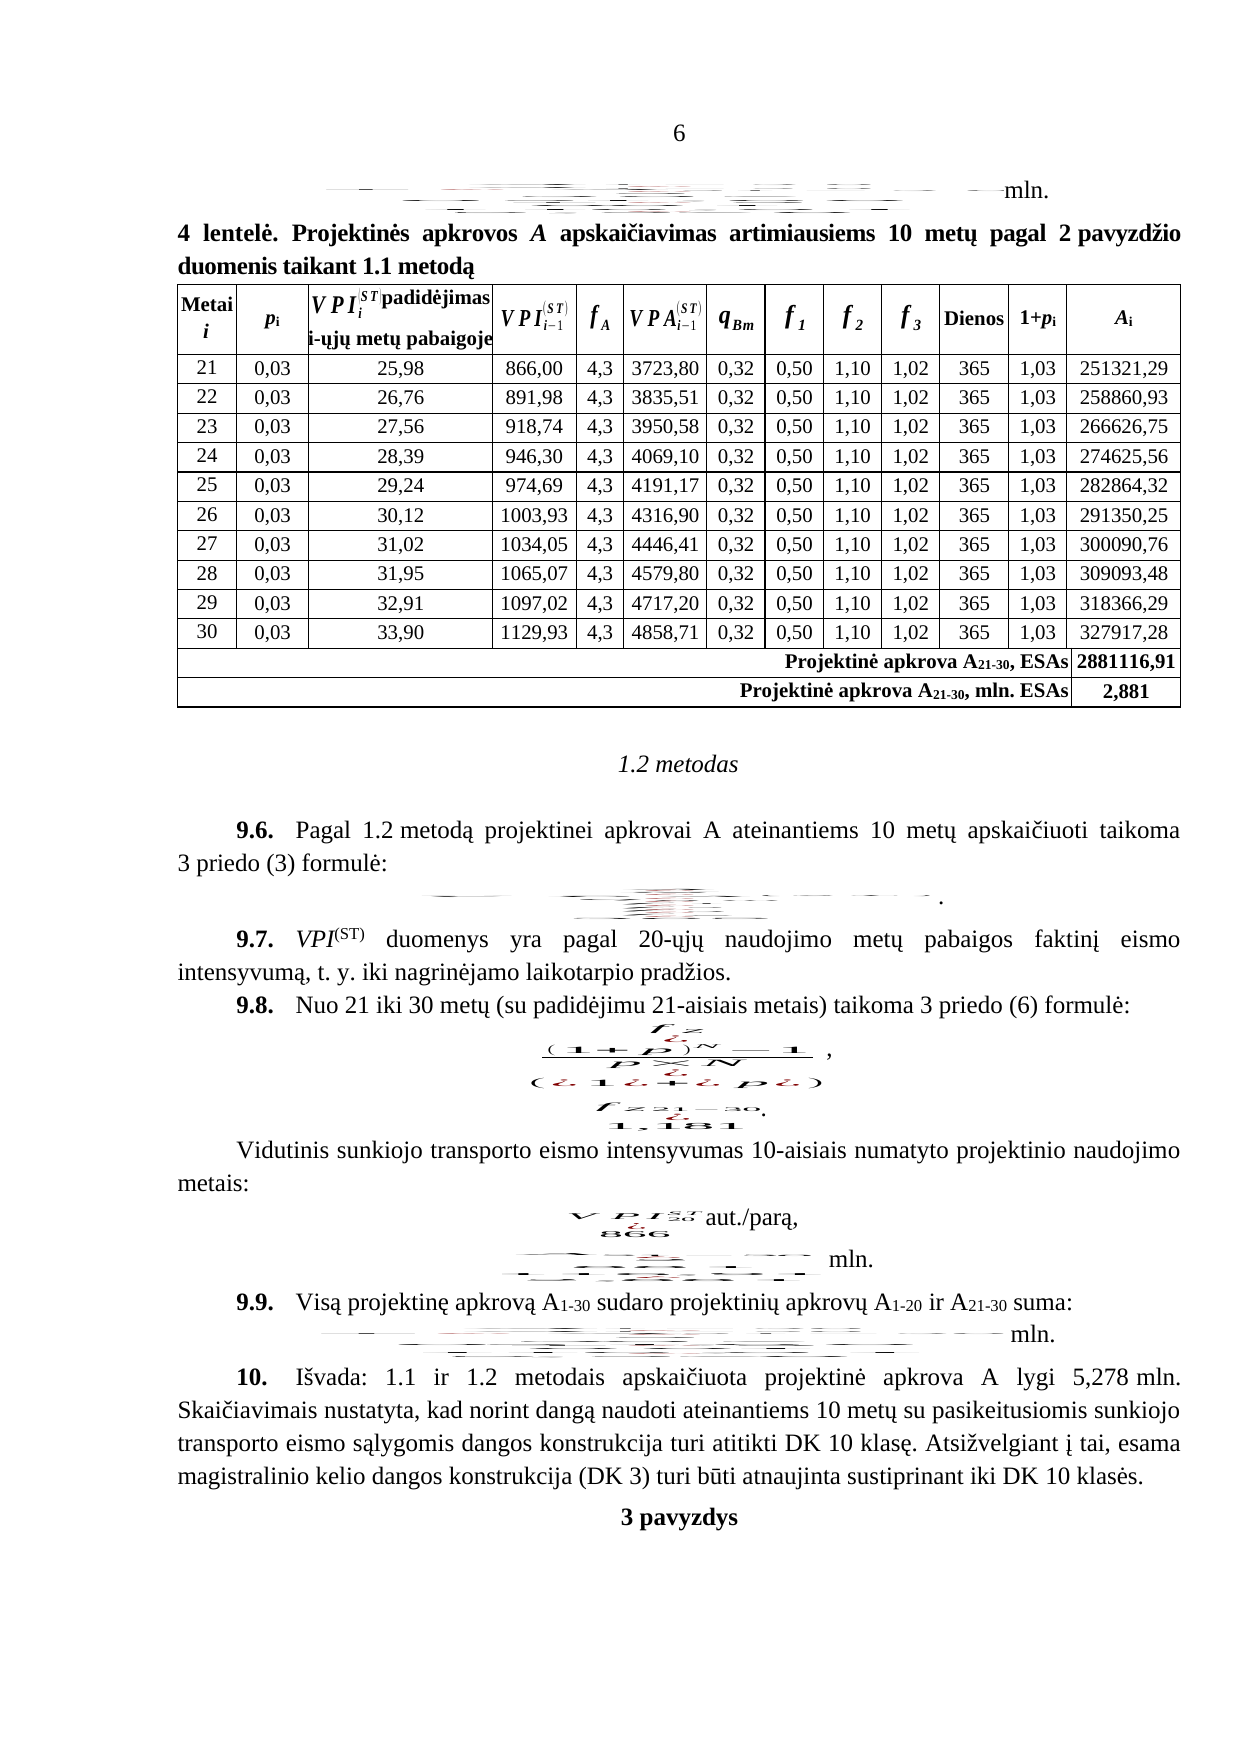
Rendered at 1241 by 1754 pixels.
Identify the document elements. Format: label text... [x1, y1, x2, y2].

table_cell 0,50 [766, 531, 823, 559]
text Vidutinis sunkiojo transporto eismo intensyvumas 10-aisiais numatyto projektinio naudojimo metais: [177, 1136, 1181, 1197]
table_cell 4,3 [577, 443, 623, 471]
table_cell 1003,93 [493, 502, 576, 530]
table_cell 1,10 [824, 355, 881, 383]
table_cell 0,50 [766, 384, 823, 413]
table_cell 1,02 [882, 531, 939, 559]
table_cell 0,32 [707, 473, 764, 501]
table_cell 4,3 [577, 414, 623, 442]
table_cell 33,90 [309, 619, 492, 648]
table_cell 32,91 [309, 590, 492, 618]
table_cell 30 [178, 619, 236, 648]
table_cell 0,50 [766, 619, 823, 648]
text 9.8. Nuo 21 iki 30 metų (su padidėjimu 21-aisiais metais) taikoma 3 priedo (6) formulė: [177, 990, 1181, 1019]
text aut./parą, [177, 1202, 1181, 1240]
table_cell 1,02 [882, 502, 939, 530]
table_cell 0,32 [707, 502, 764, 530]
table_cell 1,10 [824, 590, 881, 618]
table_cell 365 [940, 561, 1008, 589]
table_cell 0,50 [766, 473, 823, 501]
text mln. [177, 1319, 1181, 1358]
table_cell 4,3 [577, 590, 623, 618]
table_cell 3723,80 [624, 355, 706, 383]
table_cell 291350,25 [1067, 502, 1180, 530]
table_header [766, 285, 823, 354]
table_cell 0,03 [237, 531, 308, 559]
table_cell 1,02 [882, 355, 939, 383]
table_cell 4,3 [577, 384, 623, 413]
table_cell 0,32 [707, 531, 764, 559]
table_cell 1,03 [1009, 502, 1066, 530]
table_cell 0,50 [766, 443, 823, 471]
table_header [882, 285, 939, 354]
table_cell 0,32 [707, 619, 764, 648]
text 3 pavyzdys [177, 1502, 1181, 1531]
text , [177, 1023, 1181, 1089]
table_cell 1,03 [1009, 355, 1066, 383]
table_header [493, 285, 576, 354]
table_cell 4069,10 [624, 443, 706, 471]
table_cell 1,10 [824, 619, 881, 648]
table_cell 4,3 [577, 473, 623, 501]
table_cell 28 [178, 561, 236, 589]
table_header [577, 285, 623, 354]
table_cell Projektinė apkrova A21-30, ESAs [178, 649, 1071, 677]
text 4 lentelė. Projektinės apkrovos A apskaičiavimas artimiausiems 10 metų pagal 2 pavyzdžio duomenis taikant 1.1 metodą [177, 218, 1181, 280]
table_cell 28,39 [309, 443, 492, 471]
table_cell 0,50 [766, 414, 823, 442]
table_cell 365 [940, 443, 1008, 471]
text 1.2 metodas [177, 749, 1181, 777]
table_cell 365 [940, 384, 1008, 413]
table_cell 25,98 [309, 355, 492, 383]
table_cell 1,03 [1009, 561, 1066, 589]
table_cell 0,03 [237, 355, 308, 383]
table_cell 274625,56 [1067, 443, 1180, 471]
table_cell 4191,17 [624, 473, 706, 501]
table_cell 0,03 [237, 473, 308, 501]
table_cell 3835,51 [624, 384, 706, 413]
table_header [824, 285, 881, 354]
table_cell 1,02 [882, 561, 939, 589]
table_cell 318366,29 [1067, 590, 1180, 618]
table_cell 0,32 [707, 561, 764, 589]
table_cell 918,74 [493, 414, 576, 442]
table_cell 1,03 [1009, 590, 1066, 618]
table_cell 1065,07 [493, 561, 576, 589]
table_cell 282864,32 [1067, 473, 1180, 501]
table_cell 327917,28 [1067, 619, 1180, 648]
table_header [624, 285, 706, 354]
table_cell 1,10 [824, 384, 881, 413]
table_cell 4446,41 [624, 531, 706, 559]
table_header 1+pi [1009, 285, 1066, 354]
text 10. Išvada: 1.1 ir 1.2 metodais apskaičiuota projektinė apkrova A lygi 5,278 mln. Skaičiavimais nustatyta, kad norint dangą naudoti ateinantiems 10 metų su pasikeitusiomis sunkiojo transporto eismo sąlygomis dangos konstrukcija turi atitikti DK 10 klasę. Atsižvelgiant į tai, esama magistralinio kelio dangos konstrukcija (DK 3) turi būti atnaujinta sustiprinant iki DK 10 klasės. [177, 1362, 1181, 1490]
table_cell 0,32 [707, 414, 764, 442]
table_cell 1,10 [824, 443, 881, 471]
table_cell 866,00 [493, 355, 576, 383]
table_cell 946,30 [493, 443, 576, 471]
table_cell 26 [178, 502, 236, 530]
table_cell 0,03 [237, 561, 308, 589]
text 9.6. Pagal 1.2 metodą projektinei apkrovai A ateinantiems 10 metų apskaičiuoti taikoma 3 priedo (3) formulė: [177, 815, 1181, 877]
table_header [707, 285, 764, 354]
table_cell 1,10 [824, 561, 881, 589]
table_cell 24 [178, 443, 236, 471]
table_cell 1034,05 [493, 531, 576, 559]
table_cell 0,32 [707, 443, 764, 471]
text mln. [177, 176, 1181, 214]
table_cell 1097,02 [493, 590, 576, 618]
table_cell 365 [940, 355, 1008, 383]
table_cell 1,03 [1009, 414, 1066, 442]
table_cell 0,50 [766, 590, 823, 618]
table_cell Projektinė apkrova A21-30, mln. ESAs [178, 678, 1071, 706]
table_cell 25 [178, 473, 236, 501]
table_cell 1,02 [882, 414, 939, 442]
table_cell 4858,71 [624, 619, 706, 648]
table_cell 29 [178, 590, 236, 618]
table_cell 23 [178, 414, 236, 442]
table_cell 22 [178, 384, 236, 413]
table_cell 365 [940, 414, 1008, 442]
table_cell 26,76 [309, 384, 492, 413]
table_cell 1,03 [1009, 384, 1066, 413]
table_cell 0,32 [707, 590, 764, 618]
table_cell 4,3 [577, 355, 623, 383]
table_cell 4,3 [577, 619, 623, 648]
table_cell 0,50 [766, 561, 823, 589]
table_cell 1,02 [882, 473, 939, 501]
table_cell 365 [940, 473, 1008, 501]
table_cell 0,03 [237, 414, 308, 442]
table_cell 1,10 [824, 531, 881, 559]
table_cell 31,95 [309, 561, 492, 589]
table_cell 1,03 [1009, 473, 1066, 501]
table_header padidėjimas i-ųjų metų pabaigoje [309, 285, 492, 354]
table_cell 0,03 [237, 619, 308, 648]
table_cell 365 [940, 531, 1008, 559]
table_cell 1,02 [882, 384, 939, 413]
table_cell 365 [940, 502, 1008, 530]
table_cell 2,881 [1072, 678, 1180, 706]
table_cell 1,02 [882, 590, 939, 618]
table_cell 4,3 [577, 561, 623, 589]
table_cell 0,32 [707, 355, 764, 383]
table_cell 258860,93 [1067, 384, 1180, 413]
table_cell 0,32 [707, 384, 764, 413]
table_cell 30,12 [309, 502, 492, 530]
table_cell 4,3 [577, 531, 623, 559]
table_cell 1,10 [824, 502, 881, 530]
table_header Ai [1067, 285, 1180, 354]
table_cell 1,02 [882, 619, 939, 648]
table_cell 251321,29 [1067, 355, 1180, 383]
table_header pi [237, 285, 308, 354]
table_cell 365 [940, 590, 1008, 618]
table_cell 4,3 [577, 502, 623, 530]
table_cell 0,50 [766, 355, 823, 383]
table_cell 0,03 [237, 443, 308, 471]
text 9.9. Visą projektinę apkrovą A1-30 sudaro projektinių apkrovų A1-20 ir A21-30 suma: [177, 1287, 1181, 1315]
table_header Metai i [178, 285, 236, 354]
table_cell 31,02 [309, 531, 492, 559]
table_cell 1,10 [824, 414, 881, 442]
table_cell 1,03 [1009, 443, 1066, 471]
table_cell 309093,48 [1067, 561, 1180, 589]
table_cell 27,56 [309, 414, 492, 442]
table_cell 4316,90 [624, 502, 706, 530]
table_cell 891,98 [493, 384, 576, 413]
table_header Dienos [940, 285, 1008, 354]
text . [177, 881, 1181, 920]
table_cell 21 [178, 355, 236, 383]
table_cell 1,10 [824, 473, 881, 501]
table_cell 4579,80 [624, 561, 706, 589]
table_cell 0,03 [237, 502, 308, 530]
table_cell 974,69 [493, 473, 576, 501]
table_cell 0,03 [237, 384, 308, 413]
table_cell 0,03 [237, 590, 308, 618]
table_cell 1,03 [1009, 531, 1066, 559]
table_cell 1,03 [1009, 619, 1066, 648]
table_cell 365 [940, 619, 1008, 648]
text . [177, 1093, 1181, 1131]
table_cell 29,24 [309, 473, 492, 501]
table_cell 0,50 [766, 502, 823, 530]
table_cell 4717,20 [624, 590, 706, 618]
table_cell 1129,93 [493, 619, 576, 648]
table_cell 300090,76 [1067, 531, 1180, 559]
table_cell 3950,58 [624, 414, 706, 442]
table_cell 2881116,91 [1072, 649, 1180, 677]
text mln. [177, 1244, 1181, 1282]
table_cell 27 [178, 531, 236, 559]
table_cell 266626,75 [1067, 414, 1180, 442]
table_cell 1,02 [882, 443, 939, 471]
text 9.7. VPI(ST) duomenys yra pagal 20-ųjų naudojimo metų pabaigos faktinį eismo intensyvumą, t. y. iki nagrinėjamo laikotarpio pradžios. [177, 924, 1181, 986]
